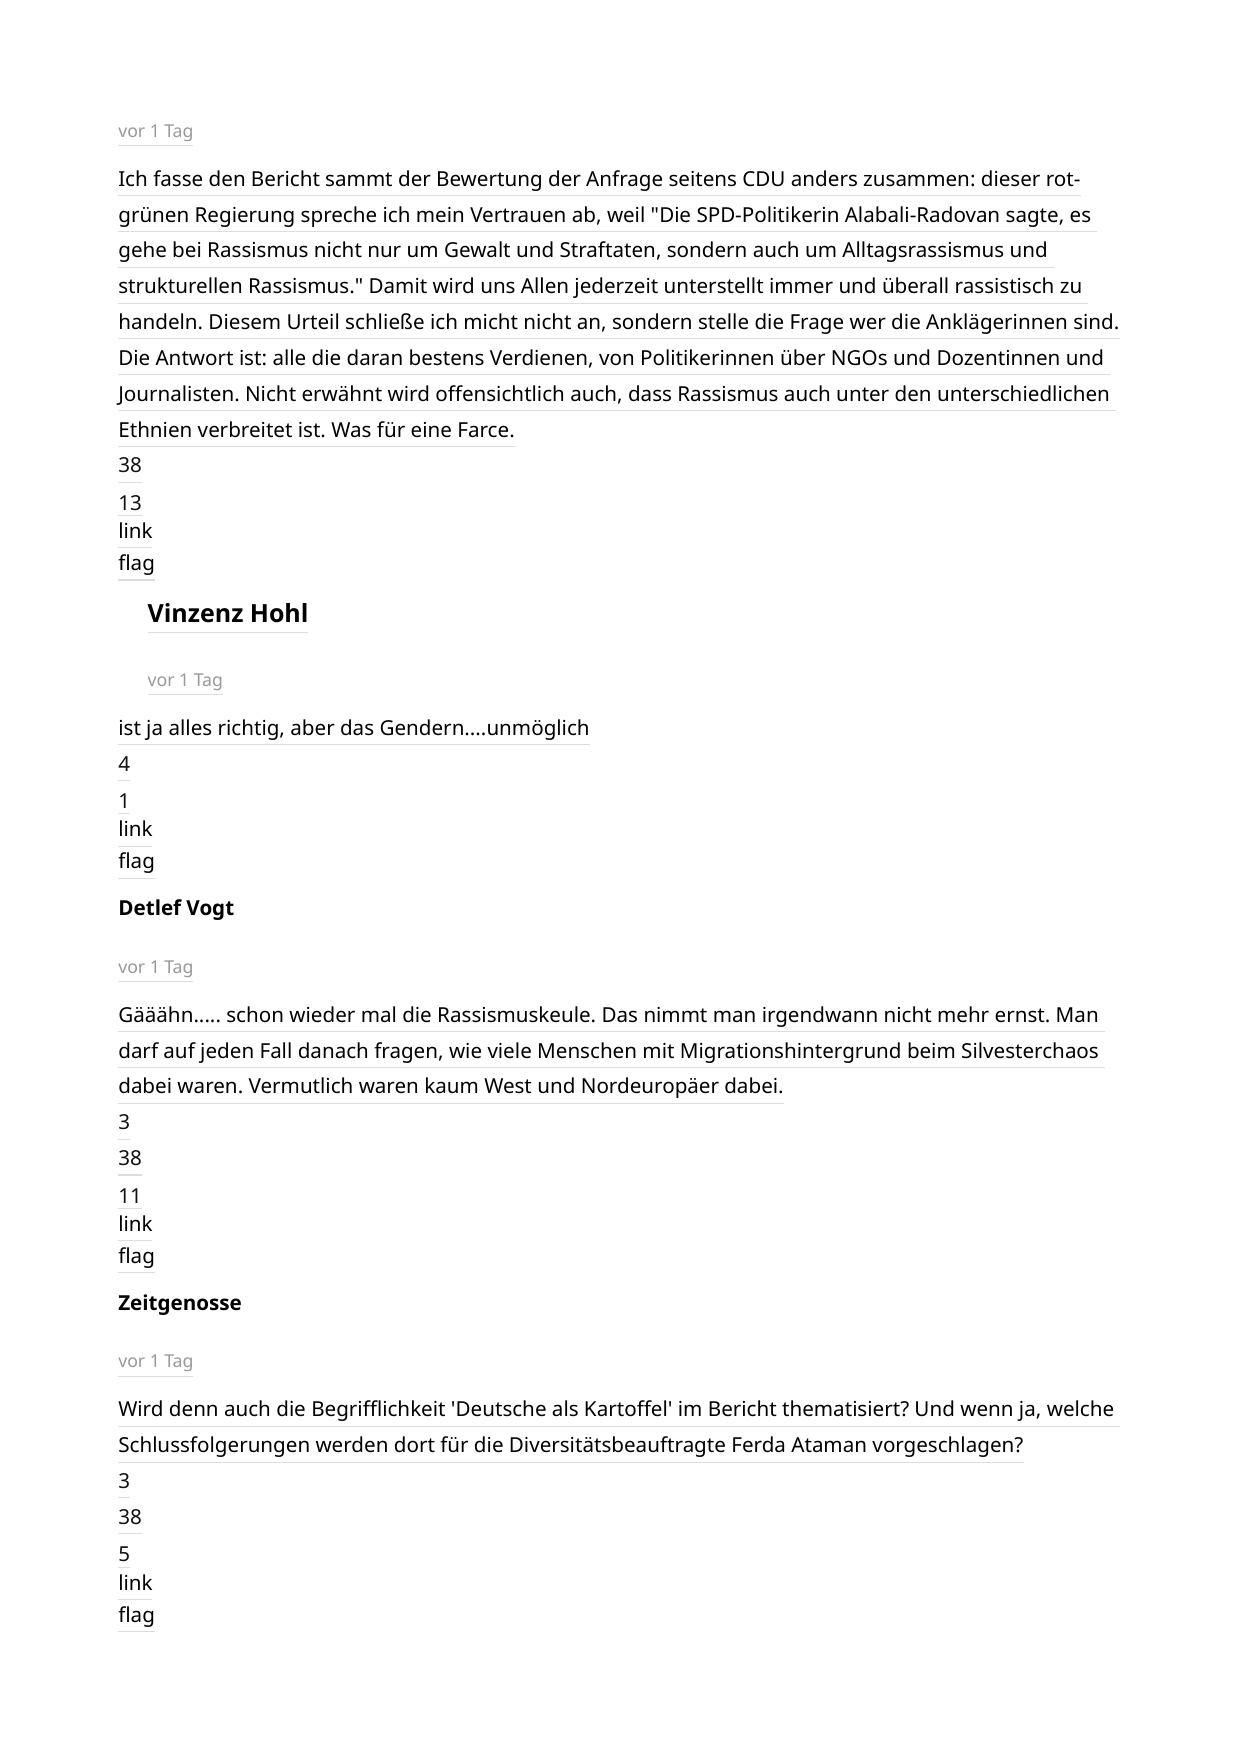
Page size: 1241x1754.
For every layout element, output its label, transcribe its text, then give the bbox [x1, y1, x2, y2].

text vor 1 Tag [118, 1349, 1118, 1377]
text Gääähn..... schon wieder mal die Rassismuskeule. Das nimmt man irgendwann nicht mehr ernst. Man darf auf jeden Fall danach fragen, wie viele Menschen mit Migrationshintergrund beim Silvesterchaos dabei waren. Vermutlich waren kaum West und Nordeuropäer dabei. [118, 1000, 1122, 1104]
text vor 1 Tag [118, 954, 1118, 982]
text ist ja alles richtig, aber das Gendern....unmöglich [118, 713, 1122, 745]
text Detlef Vogt [118, 893, 1122, 921]
text vor 1 Tag [147, 667, 1118, 695]
text Ich fasse den Bericht sammt der Bewertung der Anfrage seitens CDU anders zusammen: dieser rot-grünen Regierung spreche ich mein Vertrauen ab, weil "Die SPD-Politikerin Alabali-Radovan sagte, es gehe bei Rassismus nicht nur um Gewalt und Straftaten, sondern auch um Alltagsrassismus und strukturellen Rassismus." Damit wird uns Allen jederzeit unterstellt immer und überall rassistisch zu handeln. Diesem Urteil schließe ich micht nicht an, sondern stelle die Frage wer die Anklägerinnen sind. Die Antwort ist: alle die daran bestens Verdienen, von Politikerinnen über NGOs und Dozentinnen und Journalisten. Nicht erwähnt wird offensichtlich auch, dass Rassismus auch unter den unterschiedlichen Ethnien verbreitet ist. Was für eine Farce. [118, 164, 1122, 447]
text Zeitgenosse [118, 1288, 1122, 1316]
text flag [118, 1241, 1122, 1273]
text link [118, 1209, 1122, 1241]
text flag [118, 1600, 1122, 1632]
text 3 [118, 1108, 1122, 1140]
text 13 [118, 487, 1122, 516]
text 11 [118, 1179, 1122, 1209]
text 38 [118, 1502, 1122, 1534]
text link [118, 1568, 1122, 1600]
text Wird denn auch die Begrifflichkeit 'Deutsche als Kartoffel' im Bericht thematisiert? Und wenn ja, welche Schlussfolgerungen werden dort für die Diversitätsbeauftragte Ferda Ataman vorgeschlagen? [118, 1395, 1122, 1463]
text flag [118, 847, 1122, 879]
text Vinzenz Hohl [147, 595, 1122, 633]
text 1 [118, 785, 1122, 814]
text flag [118, 548, 1122, 581]
text 38 [118, 451, 1122, 483]
text 38 [118, 1143, 1122, 1176]
text 4 [118, 749, 1122, 781]
text 3 [118, 1466, 1122, 1498]
text vor 1 Tag [118, 118, 1118, 146]
text link [118, 814, 1122, 847]
text 5 [118, 1538, 1122, 1568]
text link [118, 516, 1122, 548]
